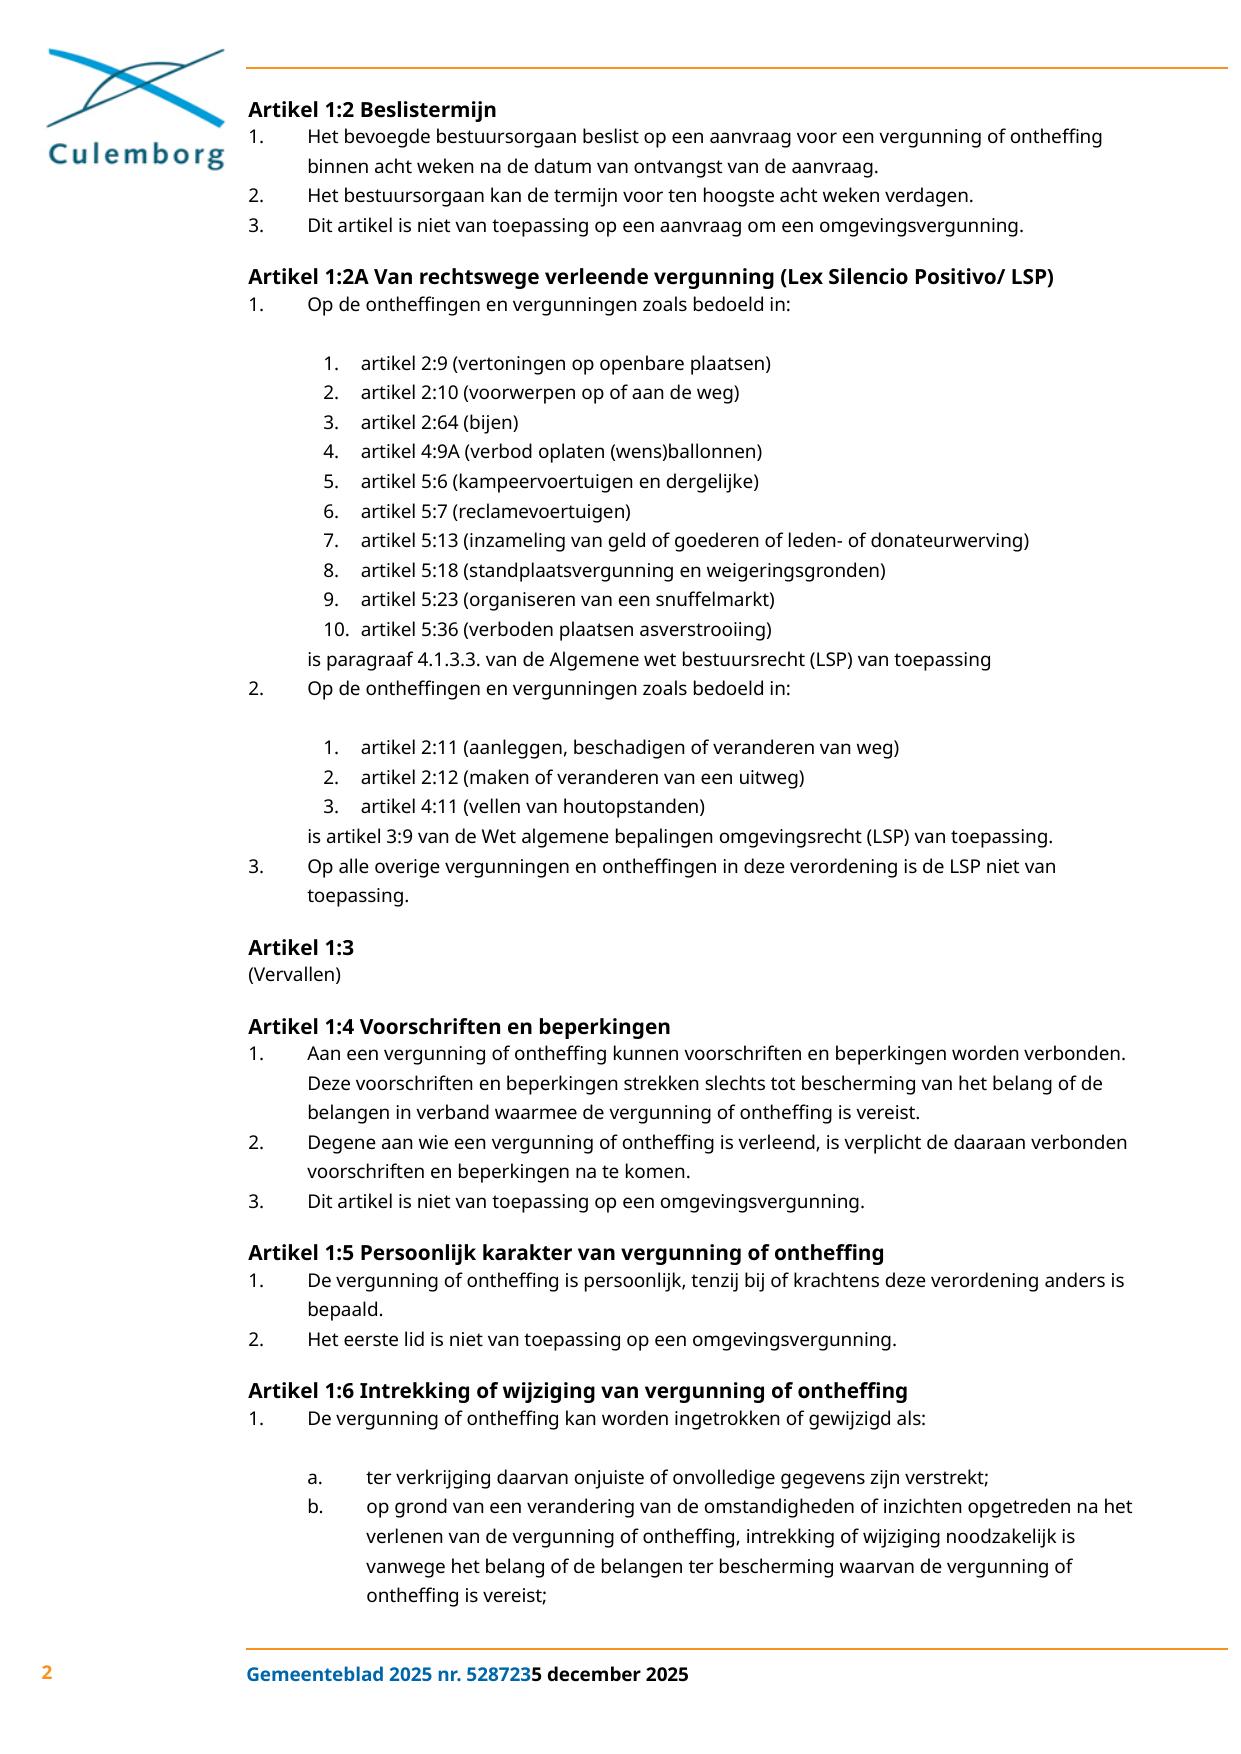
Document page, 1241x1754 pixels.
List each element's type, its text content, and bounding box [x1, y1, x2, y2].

list Aan een vergunning of ontheffing kunnen voorschriften en beperkingen worden verbonden. Deze voorschriften en beperkingen strekken slechts tot bescherming van het belang of de belangen in verband waarmee de vergunning of ontheffing is vereist. [248, 1040, 1152, 1125]
list De vergunning of ontheffing kan worden ingetrokken of gewijzigd als: [248, 1405, 1152, 1431]
list Op alle overige vergunningen en ontheffingen in deze verordening is de LSP niet van toepassing. [248, 853, 1152, 908]
list ter verkrijging daarvan onjuiste of onvolledige gegevens zijn verstrekt; [307, 1464, 1152, 1490]
list Op de ontheffingen en vergunningen zoals bedoeld in: [248, 291, 1152, 317]
list artikel 2:9 (vertoningen op openbare plaatsen) [323, 350, 1152, 376]
list Degene aan wie een vergunning of ontheffing is verleend, is verplicht de daaraan verbonden voorschriften en beperkingen na te komen. [248, 1129, 1152, 1184]
list artikel 5:13 (inzameling van geld of goederen of leden- of donateurwerving) [323, 527, 1152, 553]
list Op de ontheffingen en vergunningen zoals bedoeld in: [248, 675, 1152, 701]
list artikel 2:11 (aanleggen, beschadigen of veranderen van weg) [323, 734, 1152, 760]
text Artikel 1:4 Voorschriften en beperkingen [248, 1012, 1152, 1040]
list Het bestuursorgaan kan de termijn voor ten hoogste acht weken verdagen. [248, 182, 1152, 208]
picture [41, 47, 231, 172]
list artikel 5:6 (kampeervoertuigen en dergelijke) [323, 468, 1152, 494]
list artikel 4:11 (vellen van houtopstanden) [323, 794, 1152, 819]
list Dit artikel is niet van toepassing op een aanvraag om een omgevingsvergunning. [248, 212, 1152, 238]
text Artikel 1:2A Van rechtswege verleende vergunning (Lex Silencio Positivo/ LSP) [248, 262, 1152, 291]
list Dit artikel is niet van toepassing op een omgevingsvergunning. [248, 1188, 1152, 1214]
list op grond van een verandering van de omstandigheden of inzichten opgetreden na het verlenen van de vergunning of ontheffing, intrekking of wijziging noodzakelijk is vanwege het belang of de belangen ter bescherming waarvan de vergunning of ontheffing is vereist; [307, 1494, 1152, 1608]
text Artikel 1:6 Intrekking of wijziging van vergunning of ontheffing [248, 1377, 1152, 1405]
list is paragraaf 4.1.3.3. van de Algemene wet bestuursrecht (LSP) van toepassing [248, 646, 1152, 672]
list Het eerste lid is niet van toepassing op een omgevingsvergunning. [248, 1326, 1152, 1352]
list artikel 2:12 (maken of veranderen van een uitweg) [323, 764, 1152, 790]
list artikel 2:64 (bijen) [323, 409, 1152, 435]
list Het bevoegde bestuursorgaan beslist op een aanvraag voor een vergunning of ontheffing binnen acht weken na de datum van ontvangst van de aanvraag. [248, 123, 1152, 178]
text Artikel 1:3 [248, 933, 1152, 961]
list De vergunning of ontheffing is persoonlijk, tenzij bij of krachtens deze verordening anders is bepaald. [248, 1267, 1152, 1322]
text Artikel 1:2 Beslistermijn [248, 95, 1152, 123]
list artikel 5:18 (standplaatsvergunning en weigeringsgronden) [323, 557, 1152, 583]
list artikel 5:7 (reclamevoertuigen) [323, 498, 1152, 524]
list artikel 4:9A (verbod oplaten (wens)ballonnen) [323, 439, 1152, 464]
text Artikel 1:5 Persoonlijk karakter van vergunning of ontheffing [248, 1238, 1152, 1267]
list is artikel 3:9 van de Wet algemene bepalingen omgevingsrecht (LSP) van toepassing. [248, 823, 1152, 849]
text (Vervallen) [248, 961, 1152, 987]
list artikel 2:10 (voorwerpen op of aan de weg) [323, 379, 1152, 405]
list artikel 5:23 (organiseren van een snuffelmarkt) [323, 587, 1152, 612]
list artikel 5:36 (verboden plaatsen asverstrooiing) [323, 616, 1152, 642]
